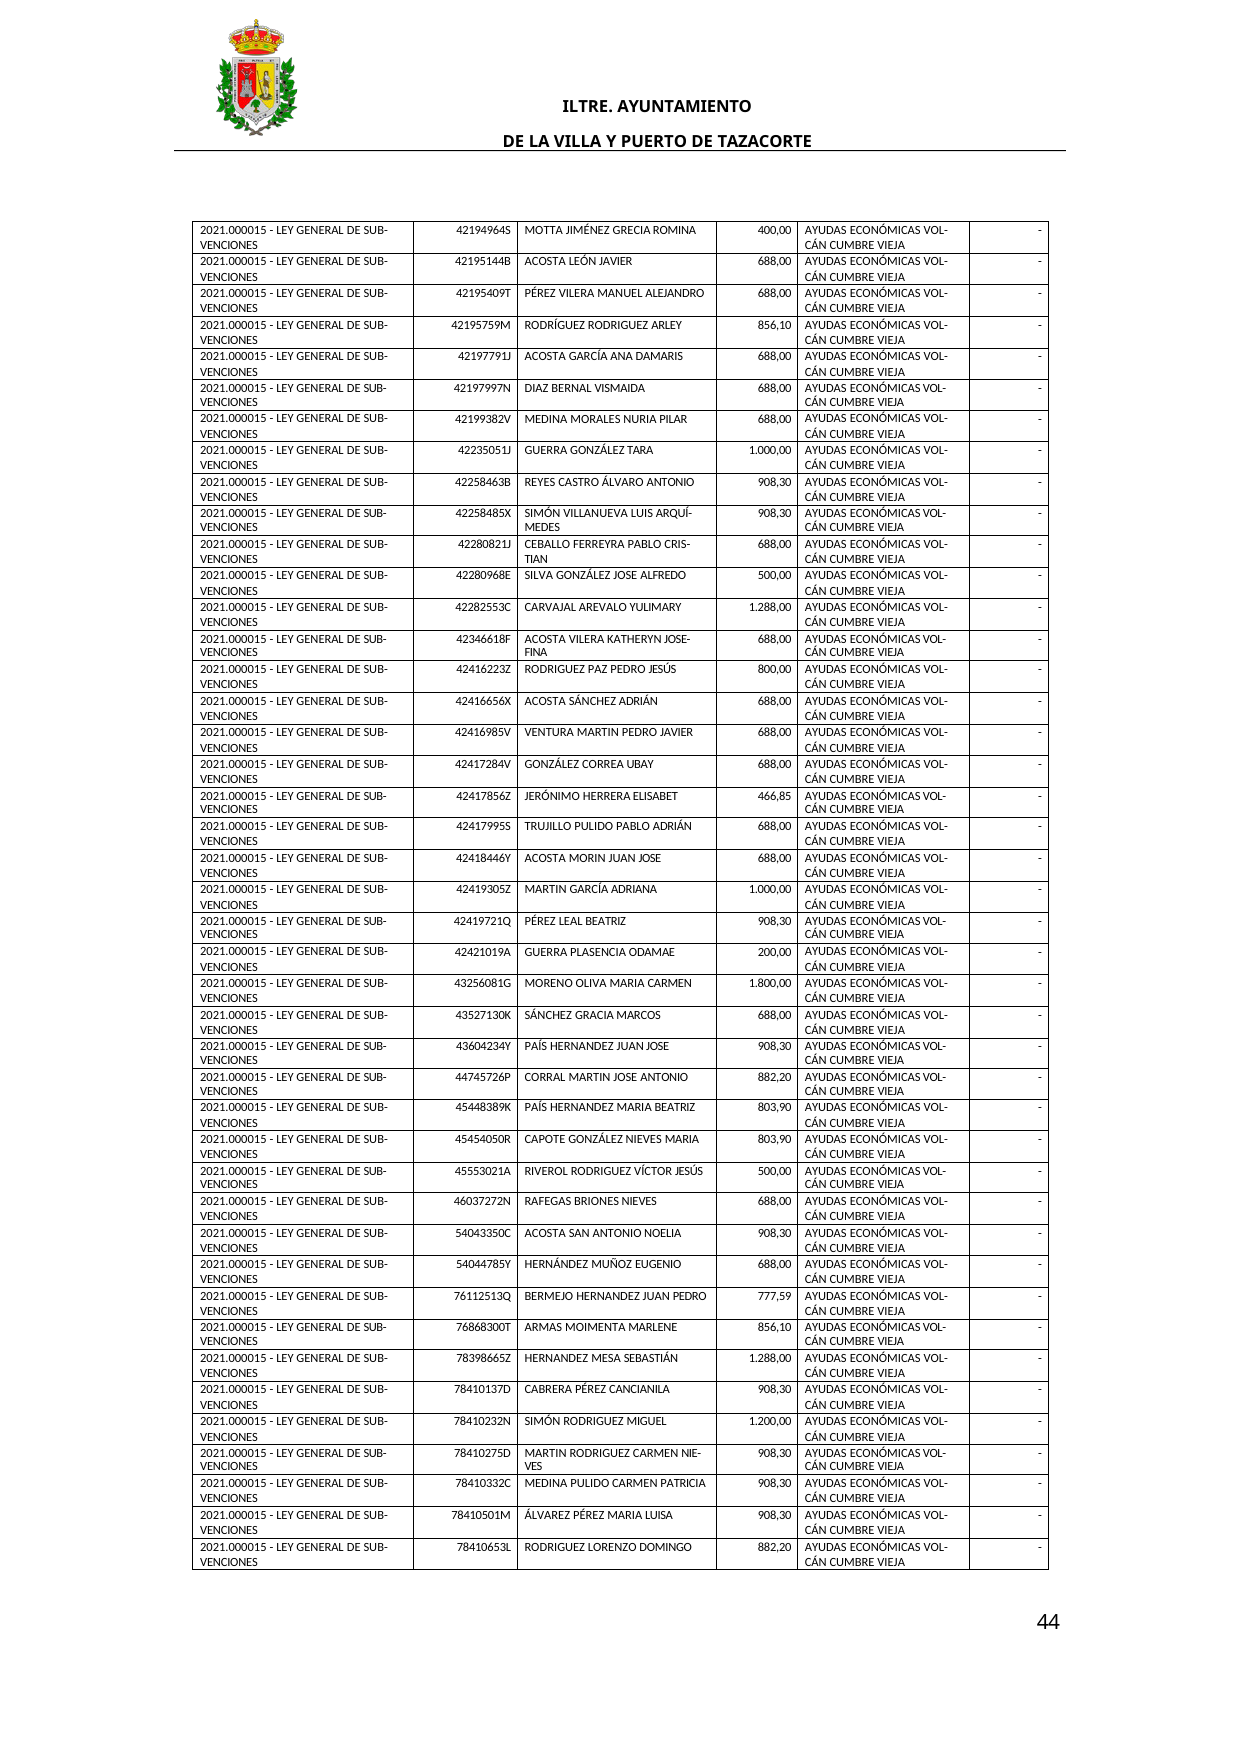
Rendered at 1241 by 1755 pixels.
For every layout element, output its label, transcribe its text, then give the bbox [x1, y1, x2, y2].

table_cell 2021.000015 - LEY GENERAL DE SUB- VENCIONES [193, 1507, 413, 1538]
table_cell - [970, 1069, 1048, 1098]
table_cell AYUDAS ECONÓMICAS VOL- CÁN CUMBRE VIEJA [798, 1225, 969, 1255]
table_cell 2021.000015 - LEY GENERAL DE SUB- VENCIONES [193, 913, 413, 942]
table_cell MORENO OLIVA MARIA CARMEN [518, 975, 716, 1006]
table_cell 1.800,00 [717, 975, 797, 1006]
table_cell AYUDAS ECONÓMICAS VOL- CÁN CUMBRE VIEJA [798, 975, 969, 1006]
table_cell 45553021A [414, 1163, 517, 1192]
table_cell 42282553C [414, 599, 517, 630]
table_cell 688,00 [717, 631, 797, 660]
table_cell 908,30 [717, 1475, 797, 1506]
table_header AYUDAS ECONÓMICAS VOL- CÁN CUMBRE VIEJA [798, 222, 969, 253]
table_cell AYUDAS ECONÓMICAS VOL- CÁN CUMBRE VIEJA [798, 1131, 969, 1162]
table_cell - [970, 1100, 1048, 1130]
table_cell 688,00 [717, 536, 797, 567]
table_cell - [970, 661, 1048, 692]
table_cell AYUDAS ECONÓMICAS VOL- CÁN CUMBRE VIEJA [798, 882, 969, 912]
table_cell MEDINA MORALES NURIA PILAR [518, 411, 716, 441]
table_cell 688,00 [717, 1193, 797, 1224]
table_cell 42416223Z [414, 661, 517, 692]
table_cell - [970, 380, 1048, 409]
table_cell 466,85 [717, 788, 797, 817]
table_cell - [970, 725, 1048, 755]
table_cell 803,90 [717, 1100, 797, 1130]
table_cell - [970, 1288, 1048, 1319]
table_cell AYUDAS ECONÓMICAS VOL- CÁN CUMBRE VIEJA [798, 1007, 969, 1037]
table_cell GUERRA GONZÁLEZ TARA [518, 442, 716, 473]
table_cell 45454050R [414, 1131, 517, 1162]
table_cell AYUDAS ECONÓMICAS VOL- CÁN CUMBRE VIEJA [798, 818, 969, 849]
table_cell 2021.000015 - LEY GENERAL DE SUB- VENCIONES [193, 1382, 413, 1412]
table_cell - [970, 285, 1048, 316]
table_cell - [970, 756, 1048, 787]
table_cell 2021.000015 - LEY GENERAL DE SUB- VENCIONES [193, 474, 413, 504]
table_cell 2021.000015 - LEY GENERAL DE SUB- VENCIONES [193, 1007, 413, 1037]
table_cell AYUDAS ECONÓMICAS VOL- CÁN CUMBRE VIEJA [798, 1475, 969, 1506]
table_cell SILVA GONZÁLEZ JOSE ALFREDO [518, 568, 716, 598]
table_cell JERÓNIMO HERRERA ELISABET [518, 788, 716, 817]
table_cell AYUDAS ECONÓMICAS VOL- CÁN CUMBRE VIEJA [798, 1507, 969, 1538]
table_cell - [970, 1131, 1048, 1162]
table_cell 2021.000015 - LEY GENERAL DE SUB- VENCIONES [193, 349, 413, 379]
table_cell 42346618F [414, 631, 517, 660]
table_cell 800,00 [717, 661, 797, 692]
table_cell 688,00 [717, 1256, 797, 1287]
table_cell 2021.000015 - LEY GENERAL DE SUB- VENCIONES [193, 1163, 413, 1192]
table_cell 2021.000015 - LEY GENERAL DE SUB- VENCIONES [193, 599, 413, 630]
table_cell ARMAS MOIMENTA MARLENE [518, 1320, 716, 1349]
table_cell AYUDAS ECONÓMICAS VOL- CÁN CUMBRE VIEJA [798, 1320, 969, 1349]
table_cell PAÍS HERNANDEZ JUAN JOSE [518, 1039, 716, 1068]
table_cell 2021.000015 - LEY GENERAL DE SUB- VENCIONES [193, 1350, 413, 1381]
table_cell ACOSTA LEÓN JAVIER [518, 254, 716, 284]
table_cell - [970, 1007, 1048, 1037]
table_cell - [970, 442, 1048, 473]
table_cell 2021.000015 - LEY GENERAL DE SUB- VENCIONES [193, 661, 413, 692]
table_cell - [970, 850, 1048, 881]
table_cell 856,10 [717, 1320, 797, 1349]
table_cell 2021.000015 - LEY GENERAL DE SUB- VENCIONES [193, 380, 413, 409]
table_cell - [970, 975, 1048, 1006]
table_cell 908,30 [717, 913, 797, 942]
table_cell 777,59 [717, 1288, 797, 1319]
table_cell - [970, 913, 1048, 942]
table_cell AYUDAS ECONÓMICAS VOL- CÁN CUMBRE VIEJA [798, 913, 969, 942]
table_cell 1.200,00 [717, 1414, 797, 1444]
table_cell 78398665Z [414, 1350, 517, 1381]
table_cell 908,30 [717, 1225, 797, 1255]
table_cell 78410232N [414, 1414, 517, 1444]
table_cell SIMÓN RODRIGUEZ MIGUEL [518, 1414, 716, 1444]
table_cell 2021.000015 - LEY GENERAL DE SUB- VENCIONES [193, 1288, 413, 1319]
table_cell - [970, 1507, 1048, 1538]
table_cell 2021.000015 - LEY GENERAL DE SUB- VENCIONES [193, 693, 413, 723]
table_cell CABRERA PÉREZ CANCIANILA [518, 1382, 716, 1412]
table_cell 2021.000015 - LEY GENERAL DE SUB- VENCIONES [193, 254, 413, 284]
table_header 2021.000015 - LEY GENERAL DE SUB- VENCIONES [193, 222, 413, 253]
table_cell 2021.000015 - LEY GENERAL DE SUB- VENCIONES [193, 411, 413, 441]
table_cell 2021.000015 - LEY GENERAL DE SUB- VENCIONES [193, 568, 413, 598]
table_cell GUERRA PLASENCIA ODAMAE [518, 944, 716, 974]
table_cell 2021.000015 - LEY GENERAL DE SUB- VENCIONES [193, 1100, 413, 1130]
table_cell AYUDAS ECONÓMICAS VOL- CÁN CUMBRE VIEJA [798, 1256, 969, 1287]
table_cell - [970, 1320, 1048, 1349]
table_cell AYUDAS ECONÓMICAS VOL- CÁN CUMBRE VIEJA [798, 693, 969, 723]
table_cell 1.288,00 [717, 599, 797, 630]
table_cell 908,30 [717, 1507, 797, 1538]
table_cell MARTIN RODRIGUEZ CARMEN NIE- VES [518, 1445, 716, 1474]
table_cell 2021.000015 - LEY GENERAL DE SUB- VENCIONES [193, 631, 413, 660]
table_cell 1.000,00 [717, 442, 797, 473]
table_cell 42421019A [414, 944, 517, 974]
table_cell AYUDAS ECONÓMICAS VOL- CÁN CUMBRE VIEJA [798, 788, 969, 817]
table_cell AYUDAS ECONÓMICAS VOL- CÁN CUMBRE VIEJA [798, 1163, 969, 1192]
table_cell 45448389K [414, 1100, 517, 1130]
table_cell 908,30 [717, 1382, 797, 1412]
table_cell 908,30 [717, 506, 797, 535]
table_cell - [970, 349, 1048, 379]
table_cell 2021.000015 - LEY GENERAL DE SUB- VENCIONES [193, 1539, 413, 1569]
table_cell 42258463B [414, 474, 517, 504]
table_cell ÁLVAREZ PÉREZ MARIA LUISA [518, 1507, 716, 1538]
table_cell 803,90 [717, 1131, 797, 1162]
table_cell 2021.000015 - LEY GENERAL DE SUB- VENCIONES [193, 285, 413, 316]
table_cell - [970, 1350, 1048, 1381]
table_cell CEBALLO FERREYRA PABLO CRIS- TIAN [518, 536, 716, 567]
table_cell 42416656X [414, 693, 517, 723]
table_cell RIVEROL RODRIGUEZ VÍCTOR JESÚS [518, 1163, 716, 1192]
table_cell 43604234Y [414, 1039, 517, 1068]
table_cell 2021.000015 - LEY GENERAL DE SUB- VENCIONES [193, 506, 413, 535]
table_cell VENTURA MARTIN PEDRO JAVIER [518, 725, 716, 755]
table_cell - [970, 818, 1048, 849]
table_cell AYUDAS ECONÓMICAS VOL- CÁN CUMBRE VIEJA [798, 1100, 969, 1130]
table_cell AYUDAS ECONÓMICAS VOL- CÁN CUMBRE VIEJA [798, 349, 969, 379]
table_cell 2021.000015 - LEY GENERAL DE SUB- VENCIONES [193, 882, 413, 912]
table_cell 688,00 [717, 756, 797, 787]
table_cell BERMEJO HERNANDEZ JUAN PEDRO [518, 1288, 716, 1319]
table_cell AYUDAS ECONÓMICAS VOL- CÁN CUMBRE VIEJA [798, 285, 969, 316]
table_cell 46037272N [414, 1193, 517, 1224]
table_cell PÉREZ VILERA MANUEL ALEJANDRO [518, 285, 716, 316]
table_cell ACOSTA GARCÍA ANA DAMARIS [518, 349, 716, 379]
table_cell 882,20 [717, 1069, 797, 1098]
table_cell 54043350C [414, 1225, 517, 1255]
table_cell MARTIN GARCÍA ADRIANA [518, 882, 716, 912]
table_cell - [970, 474, 1048, 504]
table_cell 2021.000015 - LEY GENERAL DE SUB- VENCIONES [193, 1039, 413, 1068]
table_cell 688,00 [717, 818, 797, 849]
table_cell - [970, 254, 1048, 284]
table_cell AYUDAS ECONÓMICAS VOL- CÁN CUMBRE VIEJA [798, 1039, 969, 1068]
table_cell AYUDAS ECONÓMICAS VOL- CÁN CUMBRE VIEJA [798, 1539, 969, 1569]
table_cell 688,00 [717, 380, 797, 409]
table_cell 500,00 [717, 1163, 797, 1192]
table_cell 76868300T [414, 1320, 517, 1349]
table_cell 2021.000015 - LEY GENERAL DE SUB- VENCIONES [193, 1225, 413, 1255]
table_cell ACOSTA MORIN JUAN JOSE [518, 850, 716, 881]
table_cell AYUDAS ECONÓMICAS VOL- CÁN CUMBRE VIEJA [798, 1414, 969, 1444]
table_cell 2021.000015 - LEY GENERAL DE SUB- VENCIONES [193, 317, 413, 348]
table_cell 2021.000015 - LEY GENERAL DE SUB- VENCIONES [193, 536, 413, 567]
table_cell RAFEGAS BRIONES NIEVES [518, 1193, 716, 1224]
table_cell - [970, 944, 1048, 974]
table_cell AYUDAS ECONÓMICAS VOL- CÁN CUMBRE VIEJA [798, 756, 969, 787]
table_cell 2021.000015 - LEY GENERAL DE SUB- VENCIONES [193, 1445, 413, 1474]
table_cell - [970, 1414, 1048, 1444]
table_cell - [970, 1225, 1048, 1255]
table_cell AYUDAS ECONÓMICAS VOL- CÁN CUMBRE VIEJA [798, 380, 969, 409]
table_cell - [970, 1039, 1048, 1068]
table_cell AYUDAS ECONÓMICAS VOL- CÁN CUMBRE VIEJA [798, 1193, 969, 1224]
table_cell - [970, 1445, 1048, 1474]
table_cell 856,10 [717, 317, 797, 348]
table_cell - [970, 411, 1048, 441]
table_cell 42419721Q [414, 913, 517, 942]
table_cell CAPOTE GONZÁLEZ NIEVES MARIA [518, 1131, 716, 1162]
table_cell 78410137D [414, 1382, 517, 1412]
table_cell 54044785Y [414, 1256, 517, 1287]
table_cell ACOSTA SÁNCHEZ ADRIÁN [518, 693, 716, 723]
table_cell AYUDAS ECONÓMICAS VOL- CÁN CUMBRE VIEJA [798, 599, 969, 630]
table_cell 42195759M [414, 317, 517, 348]
table_cell MEDINA PULIDO CARMEN PATRICIA [518, 1475, 716, 1506]
table_cell AYUDAS ECONÓMICAS VOL- CÁN CUMBRE VIEJA [798, 1382, 969, 1412]
table_cell 43256081G [414, 975, 517, 1006]
table_cell 42197791J [414, 349, 517, 379]
table_cell RODRÍGUEZ RODRIGUEZ ARLEY [518, 317, 716, 348]
table_cell AYUDAS ECONÓMICAS VOL- CÁN CUMBRE VIEJA [798, 536, 969, 567]
table_header - [970, 222, 1048, 253]
table_cell 688,00 [717, 850, 797, 881]
table_cell AYUDAS ECONÓMICAS VOL- CÁN CUMBRE VIEJA [798, 1350, 969, 1381]
table_cell 2021.000015 - LEY GENERAL DE SUB- VENCIONES [193, 1320, 413, 1349]
table_cell 688,00 [717, 285, 797, 316]
table_cell RODRIGUEZ PAZ PEDRO JESÚS [518, 661, 716, 692]
table_cell 42417856Z [414, 788, 517, 817]
table_cell 42417284V [414, 756, 517, 787]
table_cell GONZÁLEZ CORREA UBAY [518, 756, 716, 787]
table_cell 42258485X [414, 506, 517, 535]
table_cell - [970, 882, 1048, 912]
table_cell 78410275D [414, 1445, 517, 1474]
table_cell - [970, 1256, 1048, 1287]
table_cell 2021.000015 - LEY GENERAL DE SUB- VENCIONES [193, 1131, 413, 1162]
table_cell AYUDAS ECONÓMICAS VOL- CÁN CUMBRE VIEJA [798, 661, 969, 692]
table_cell 688,00 [717, 411, 797, 441]
table_cell AYUDAS ECONÓMICAS VOL- CÁN CUMBRE VIEJA [798, 1069, 969, 1098]
table_cell HERNANDEZ MESA SEBASTIÁN [518, 1350, 716, 1381]
table_cell 76112513Q [414, 1288, 517, 1319]
table_cell 78410653L [414, 1539, 517, 1569]
table_cell 1.000,00 [717, 882, 797, 912]
table_cell - [970, 506, 1048, 535]
table_cell AYUDAS ECONÓMICAS VOL- CÁN CUMBRE VIEJA [798, 568, 969, 598]
table_cell AYUDAS ECONÓMICAS VOL- CÁN CUMBRE VIEJA [798, 725, 969, 755]
table_cell - [970, 1193, 1048, 1224]
table_cell 2021.000015 - LEY GENERAL DE SUB- VENCIONES [193, 1256, 413, 1287]
table_cell 2021.000015 - LEY GENERAL DE SUB- VENCIONES [193, 818, 413, 849]
table_header 42194964S [414, 222, 517, 253]
table_cell 42280821J [414, 536, 517, 567]
table_cell 2021.000015 - LEY GENERAL DE SUB- VENCIONES [193, 1069, 413, 1098]
table_cell PAÍS HERNANDEZ MARIA BEATRIZ [518, 1100, 716, 1130]
table_cell 908,30 [717, 1039, 797, 1068]
table_cell 200,00 [717, 944, 797, 974]
table_cell AYUDAS ECONÓMICAS VOL- CÁN CUMBRE VIEJA [798, 1288, 969, 1319]
table_cell 2021.000015 - LEY GENERAL DE SUB- VENCIONES [193, 850, 413, 881]
table_cell - [970, 599, 1048, 630]
table_cell 43527130K [414, 1007, 517, 1037]
table_cell AYUDAS ECONÓMICAS VOL- CÁN CUMBRE VIEJA [798, 1445, 969, 1474]
table_cell ACOSTA VILERA KATHERYN JOSE- FINA [518, 631, 716, 660]
table_cell 2021.000015 - LEY GENERAL DE SUB- VENCIONES [193, 788, 413, 817]
table_cell 2021.000015 - LEY GENERAL DE SUB- VENCIONES [193, 725, 413, 755]
table_cell AYUDAS ECONÓMICAS VOL- CÁN CUMBRE VIEJA [798, 850, 969, 881]
table_header 400,00 [717, 222, 797, 253]
table_cell 42417995S [414, 818, 517, 849]
table_cell 2021.000015 - LEY GENERAL DE SUB- VENCIONES [193, 1475, 413, 1506]
table_cell - [970, 568, 1048, 598]
table_cell CORRAL MARTIN JOSE ANTONIO [518, 1069, 716, 1098]
table_cell 1.288,00 [717, 1350, 797, 1381]
table_cell - [970, 1163, 1048, 1192]
table_cell 42280968E [414, 568, 517, 598]
table_cell CARVAJAL AREVALO YULIMARY [518, 599, 716, 630]
table_cell 688,00 [717, 254, 797, 284]
table_cell AYUDAS ECONÓMICAS VOL- CÁN CUMBRE VIEJA [798, 506, 969, 535]
table_cell 908,30 [717, 474, 797, 504]
table_cell 42195144B [414, 254, 517, 284]
table_cell SIMÓN VILLANUEVA LUIS ARQUÍ- MEDES [518, 506, 716, 535]
table_cell PÉREZ LEAL BEATRIZ [518, 913, 716, 942]
table_cell 42197997N [414, 380, 517, 409]
table_cell - [970, 631, 1048, 660]
table_cell 2021.000015 - LEY GENERAL DE SUB- VENCIONES [193, 944, 413, 974]
table_cell 882,20 [717, 1539, 797, 1569]
table_cell AYUDAS ECONÓMICAS VOL- CÁN CUMBRE VIEJA [798, 631, 969, 660]
table_cell 688,00 [717, 349, 797, 379]
table_cell 688,00 [717, 725, 797, 755]
table_cell RODRIGUEZ LORENZO DOMINGO [518, 1539, 716, 1569]
table_cell - [970, 536, 1048, 567]
table_cell - [970, 693, 1048, 723]
table_cell - [970, 1382, 1048, 1412]
table_cell 2021.000015 - LEY GENERAL DE SUB- VENCIONES [193, 1414, 413, 1444]
table_cell 78410332C [414, 1475, 517, 1506]
table_cell 2021.000015 - LEY GENERAL DE SUB- VENCIONES [193, 1193, 413, 1224]
table_cell REYES CASTRO ÁLVARO ANTONIO [518, 474, 716, 504]
table_cell AYUDAS ECONÓMICAS VOL- CÁN CUMBRE VIEJA [798, 317, 969, 348]
table_cell 42199382V [414, 411, 517, 441]
table_cell - [970, 317, 1048, 348]
table_cell TRUJILLO PULIDO PABLO ADRIÁN [518, 818, 716, 849]
table_header MOTTA JIMÉNEZ GRECIA ROMINA [518, 222, 716, 253]
table_cell AYUDAS ECONÓMICAS VOL- CÁN CUMBRE VIEJA [798, 411, 969, 441]
table_cell AYUDAS ECONÓMICAS VOL- CÁN CUMBRE VIEJA [798, 254, 969, 284]
table_cell 688,00 [717, 693, 797, 723]
table_cell 2021.000015 - LEY GENERAL DE SUB- VENCIONES [193, 442, 413, 473]
table_cell 908,30 [717, 1445, 797, 1474]
table_cell 42195409T [414, 285, 517, 316]
table_cell 42419305Z [414, 882, 517, 912]
table_cell 42418446Y [414, 850, 517, 881]
table_cell SÁNCHEZ GRACIA MARCOS [518, 1007, 716, 1037]
table_cell 2021.000015 - LEY GENERAL DE SUB- VENCIONES [193, 756, 413, 787]
table_cell 44745726P [414, 1069, 517, 1098]
table_cell 2021.000015 - LEY GENERAL DE SUB- VENCIONES [193, 975, 413, 1006]
table_cell AYUDAS ECONÓMICAS VOL- CÁN CUMBRE VIEJA [798, 944, 969, 974]
table_cell AYUDAS ECONÓMICAS VOL- CÁN CUMBRE VIEJA [798, 474, 969, 504]
table_cell DIAZ BERNAL VISMAIDA [518, 380, 716, 409]
table_cell - [970, 788, 1048, 817]
table_cell 688,00 [717, 1007, 797, 1037]
table_cell - [970, 1475, 1048, 1506]
table_cell 78410501M [414, 1507, 517, 1538]
table_cell ACOSTA SAN ANTONIO NOELIA [518, 1225, 716, 1255]
table_cell HERNÁNDEZ MUÑOZ EUGENIO [518, 1256, 716, 1287]
table_cell - [970, 1539, 1048, 1569]
table_cell 500,00 [717, 568, 797, 598]
table_cell 42235051J [414, 442, 517, 473]
table_cell AYUDAS ECONÓMICAS VOL- CÁN CUMBRE VIEJA [798, 442, 969, 473]
table_cell 42416985V [414, 725, 517, 755]
